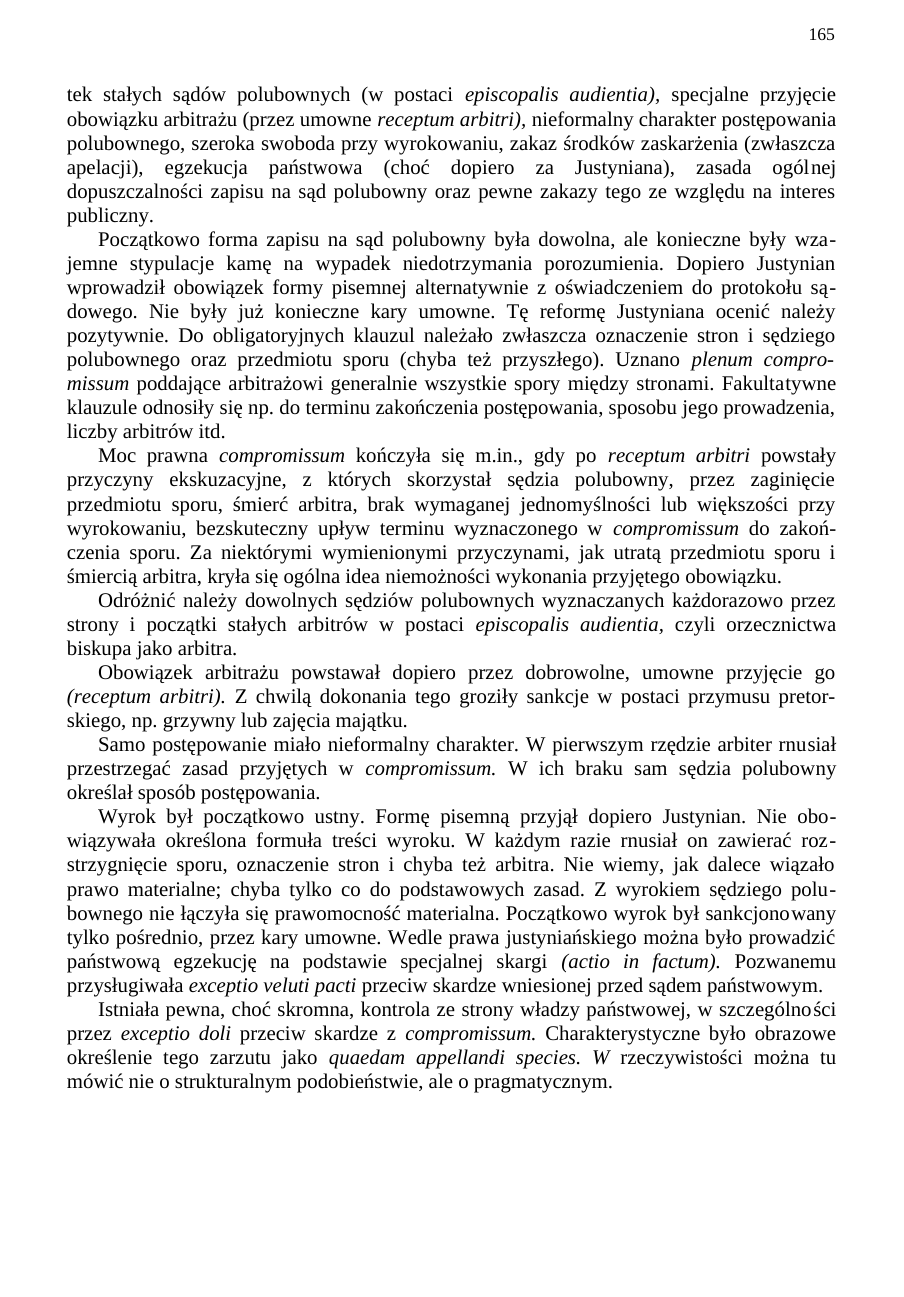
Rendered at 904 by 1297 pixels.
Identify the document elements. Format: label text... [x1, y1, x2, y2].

text Odróżnić należy dowolnych sędziów polubownych wyznaczanych każdorazowo przez strony i początki stałych arbitrów w postaci episcopalis audientia, czyli orzecz­nictwa biskupa jako arbitra. [67, 588, 836, 660]
text Obowiązek arbitrażu powstawał dopiero przez dobrowolne, umowne przyjęcie go (receptum arbitri). Z chwilą dokonania tego groziły sankcje w postaci przymusu pretor- skiego, np. grzywny lub zajęcia majątku. [67, 660, 836, 732]
text Istniała pewna, choć skromna, kontrola ze strony władzy państwowej, w szczególno­ści przez exceptio doli przeciw skardze z compromissum. Charakterystyczne było obra­zowe określenie tego zarzutu jako quaedam appellandi species. W rzeczywistości moż­na tu mówić nie o strukturalnym podobieństwie, ale o pragmatycznym. [67, 997, 836, 1093]
text tek stałych sądów polubownych (w postaci episcopalis audientia), specjalne przyjęcie obowiązku arbitrażu (przez umowne receptum arbitri), nieformalny charakter postępo­wania polubownego, szeroka swoboda przy wyrokowaniu, zakaz środków zaskarżenia (zwłaszcza apelacji), egzekucja państwowa (choć dopiero za Justyniana), zasada ogól­nej dopuszczalności zapisu na sąd polubowny oraz pewne zakazy tego ze względu na interes publiczny. [67, 82, 836, 227]
text Samo postępowanie miało nieformalny charakter. W pierwszym rzędzie arbiter rnu­siał przestrzegać zasad przyjętych w compromissum. W ich braku sam sędzia polubow­ny określał sposób postępowania. [67, 732, 836, 804]
text Początkowo forma zapisu na sąd polubowny była dowolna, ale konieczne były wza­jemne stypulacje kamę na wypadek niedotrzymania porozumienia. Dopiero Justynian wprowadził obowiązek formy pisemnej alternatywnie z oświadczeniem do protokołu są­dowego. Nie były już konieczne kary umowne. Tę reformę Justyniana ocenić należy pozytywnie. Do obligatoryjnych klauzul należało zwłaszcza oznaczenie stron i sędziego polubownego oraz przedmiotu sporu (chyba też przyszłego). Uznano plenum compro- missum poddające arbitrażowi generalnie wszystkie spory między stronami. Fakulta­tywne klauzule odnosiły się np. do terminu zakończenia postępowania, sposobu jego prowadzenia, liczby arbitrów itd. [67, 227, 836, 443]
text 165 [808, 23, 837, 44]
text Moc prawna compromissum kończyła się m.in., gdy po receptum arbitri powstały przyczyny ekskuzacyjne, z których skorzystał sędzia polubowny, przez zaginięcie przedmiotu sporu, śmierć arbitra, brak wymaganej jednomyślności lub większości przy wyrokowaniu, bezskuteczny upływ terminu wyznaczonego w compromissum do zakoń­czenia sporu. Za niektórymi wymienionymi przyczynami, jak utratą przedmiotu sporu i śmiercią arbitra, kryła się ogólna idea niemożności wykonania przyjętego obowiązku. [67, 443, 836, 588]
text Wyrok był początkowo ustny. Formę pisemną przyjął dopiero Justynian. Nie obo­wiązywała określona formuła treści wyroku. W każdym razie rnusiał on zawierać roz­strzygnięcie sporu, oznaczenie stron i chyba też arbitra. Nie wiemy, jak dalece wiązało prawo materialne; chyba tylko co do podstawowych zasad. Z wyrokiem sędziego polu­bownego nie łączyła się prawomocność materialna. Początkowo wyrok był sankcjono­wany tylko pośrednio, przez kary umowne. Wedle prawa justyniańskiego można było prowadzić państwową egzekucję na podstawie specjalnej skargi (actio in factum). Po­zwanemu przysługiwała exceptio veluti pacti przeciw skardze wniesionej przed sądem państwowym. [67, 804, 836, 997]
